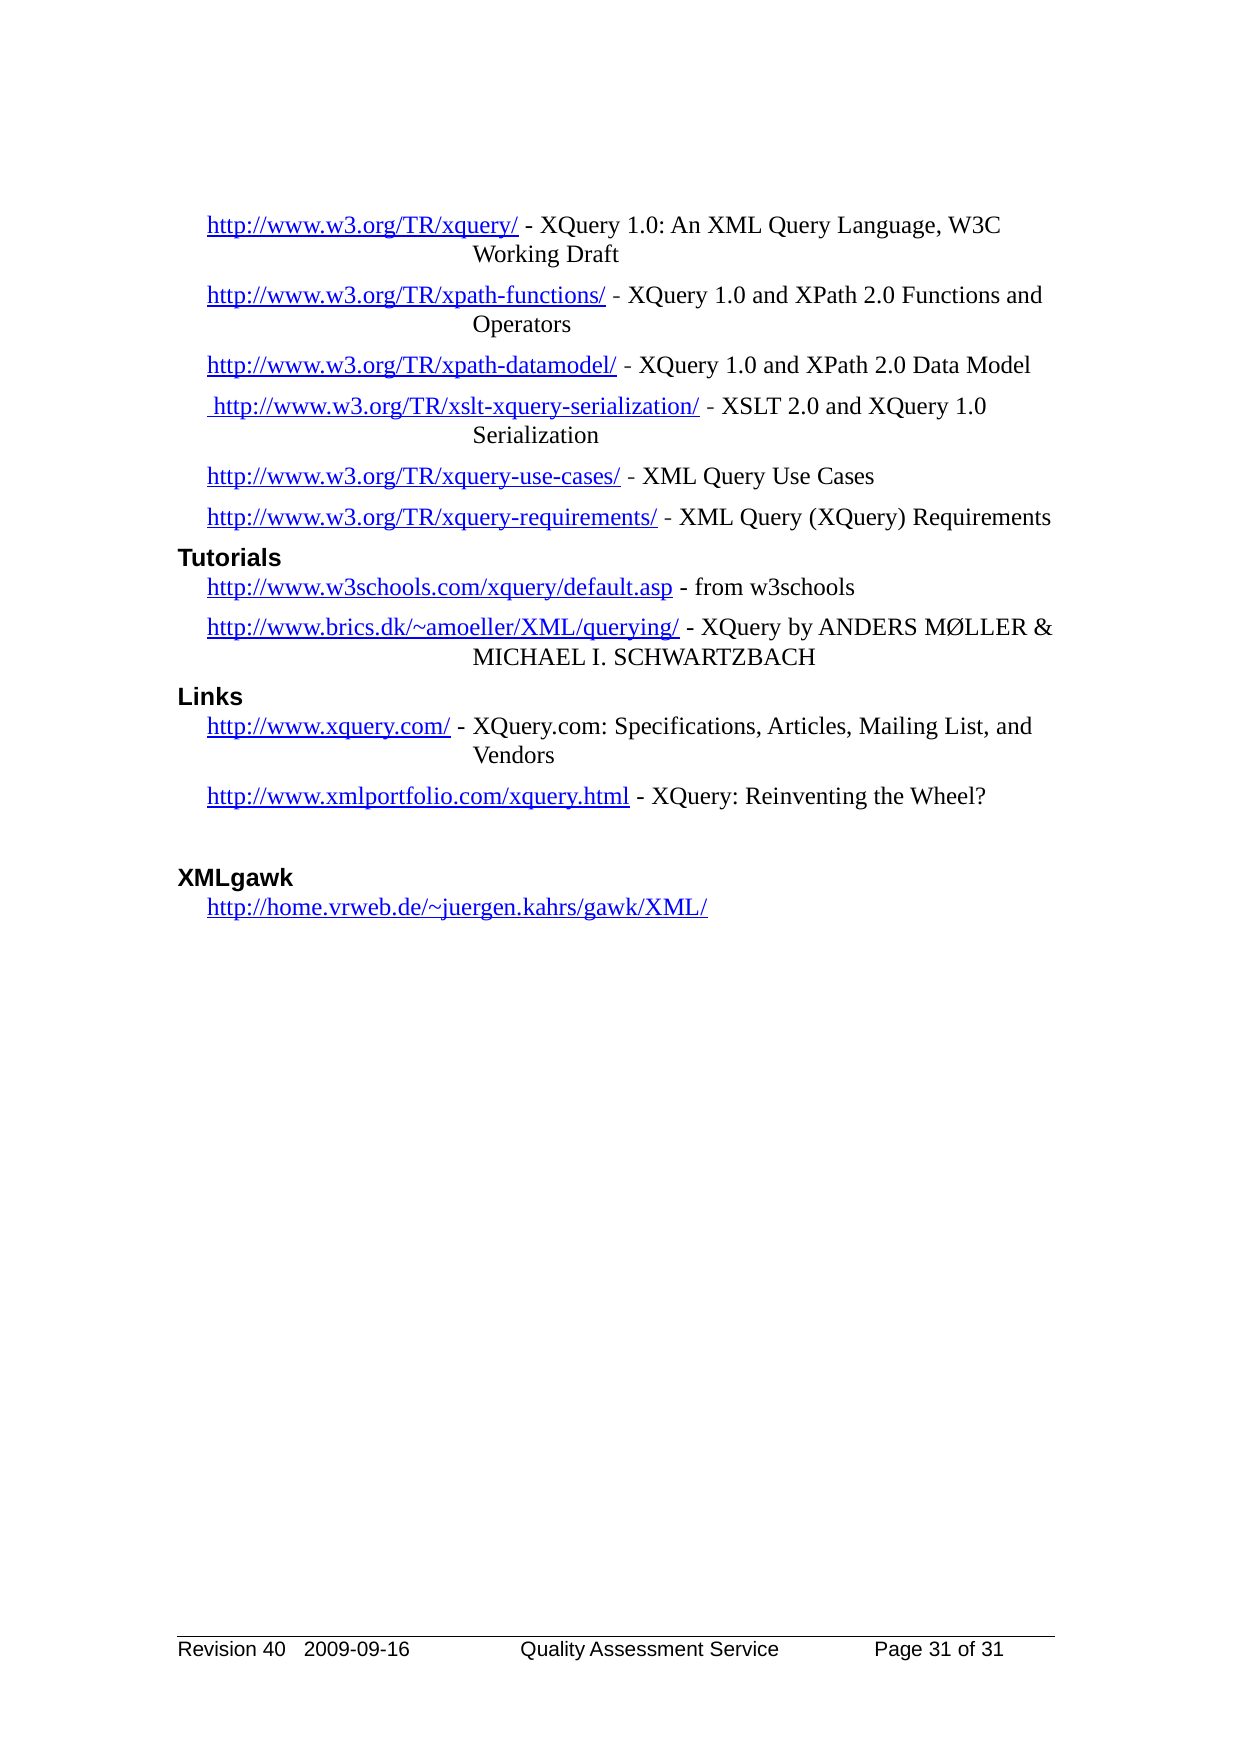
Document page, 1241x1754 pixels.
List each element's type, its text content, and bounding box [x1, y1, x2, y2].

subtitle Links [177, 682, 1092, 711]
list http://www.xquery.com/ - XQuery.com: Specifications, Articles, Mailing List, and Vendors [207, 711, 1092, 769]
list http://www.w3.org/TR/xpath-datamodel/ - XQuery 1.0 and XPath 2.0 Data Model [207, 350, 1092, 379]
list http://www.xmlportfolio.com/xquery.html - XQuery: Reinventing the Wheel? [207, 781, 1092, 810]
subtitle XMLgawk [177, 863, 1092, 892]
list http://www.w3schools.com/xquery/default.asp - from w3schools [207, 571, 1092, 601]
list http://www.w3.org/TR/xslt-xquery-serialization/ - XSLT 2.0 and XQuery 1.0 Serialization [207, 391, 1092, 449]
list http://www.w3.org/TR/xquery/ - XQuery 1.0: An XML Query Language, W3C Working Draft [207, 210, 1092, 268]
list http://www.w3.org/TR/xquery-use-cases/ - XML Query Use Cases [207, 461, 1092, 490]
list http://home.vrweb.de/~juergen.kahrs/gawk/XML/ [207, 892, 1092, 921]
subtitle Tutorials [177, 542, 1092, 571]
list http://www.w3.org/TR/xquery-requirements/ - XML Query (XQuery) Requirements [207, 502, 1092, 531]
list http://www.w3.org/TR/xpath-functions/ - XQuery 1.0 and XPath 2.0 Functions and Operators [207, 280, 1092, 338]
list http://www.brics.dk/~amoeller/XML/querying/ - XQuery by ANDERS MØLLER & MICHAEL I. SCHWARTZBACH [207, 612, 1092, 670]
